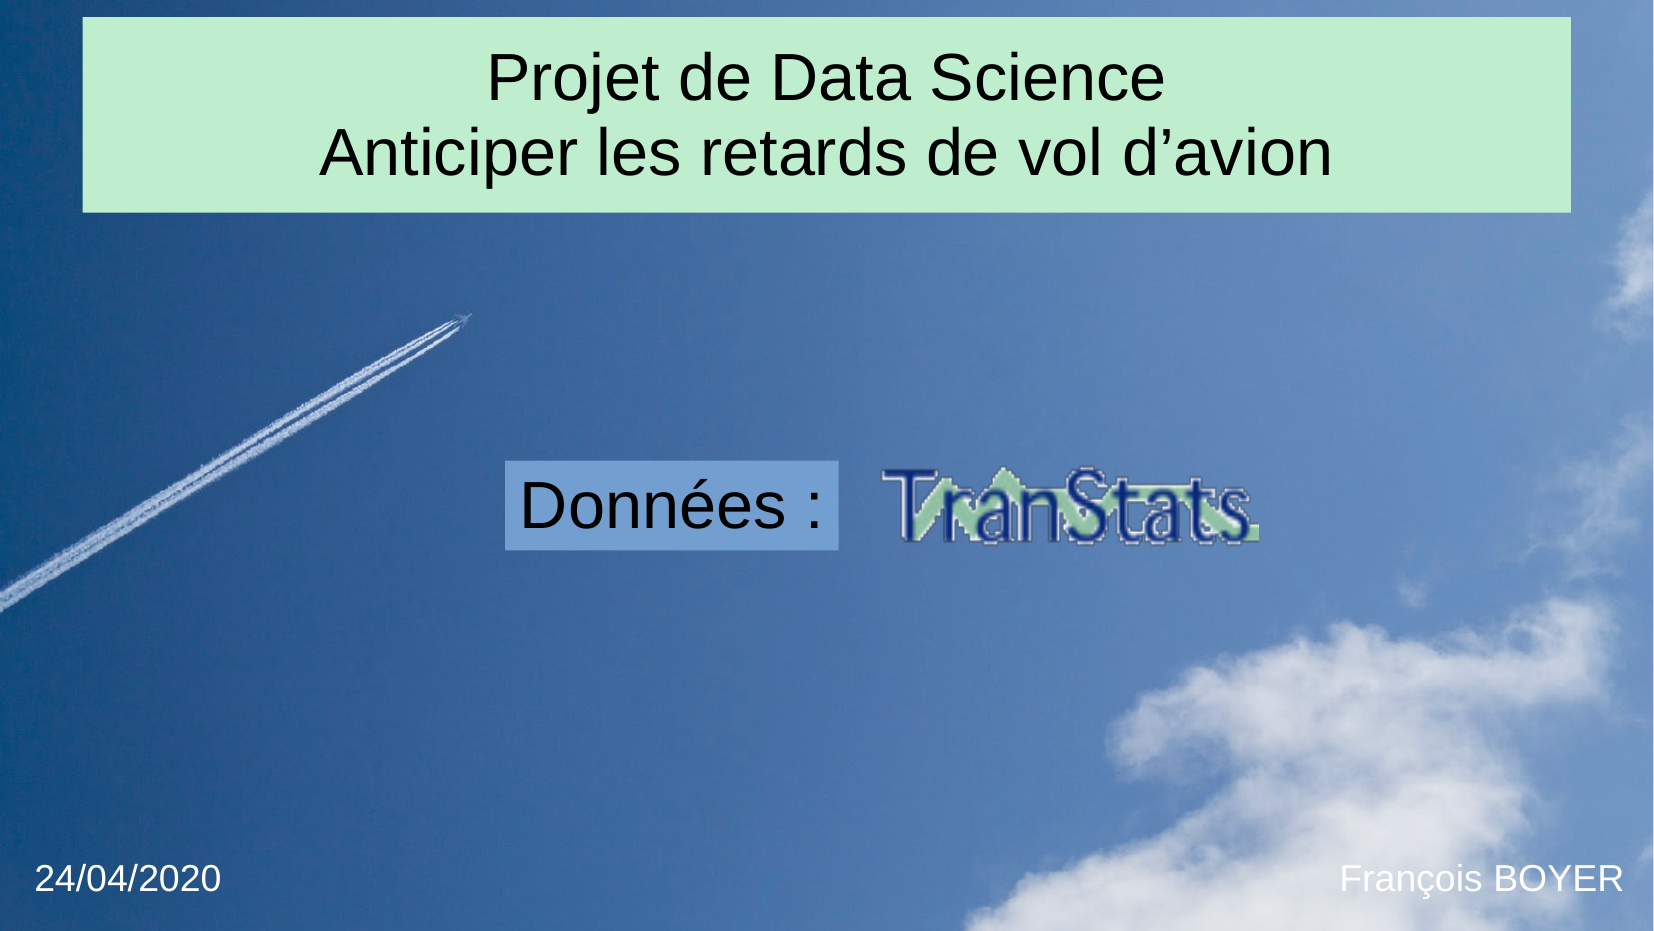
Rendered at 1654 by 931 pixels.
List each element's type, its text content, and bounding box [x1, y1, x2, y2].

text_box François BOYER [1324, 850, 1640, 908]
picture [0, 0, 1654, 931]
text_box 24/04/2020 [19, 850, 237, 908]
text_box Données : [505, 460, 839, 551]
title Projet de Data Science Anticiper les retards de vol d’avion [82, 17, 1571, 213]
